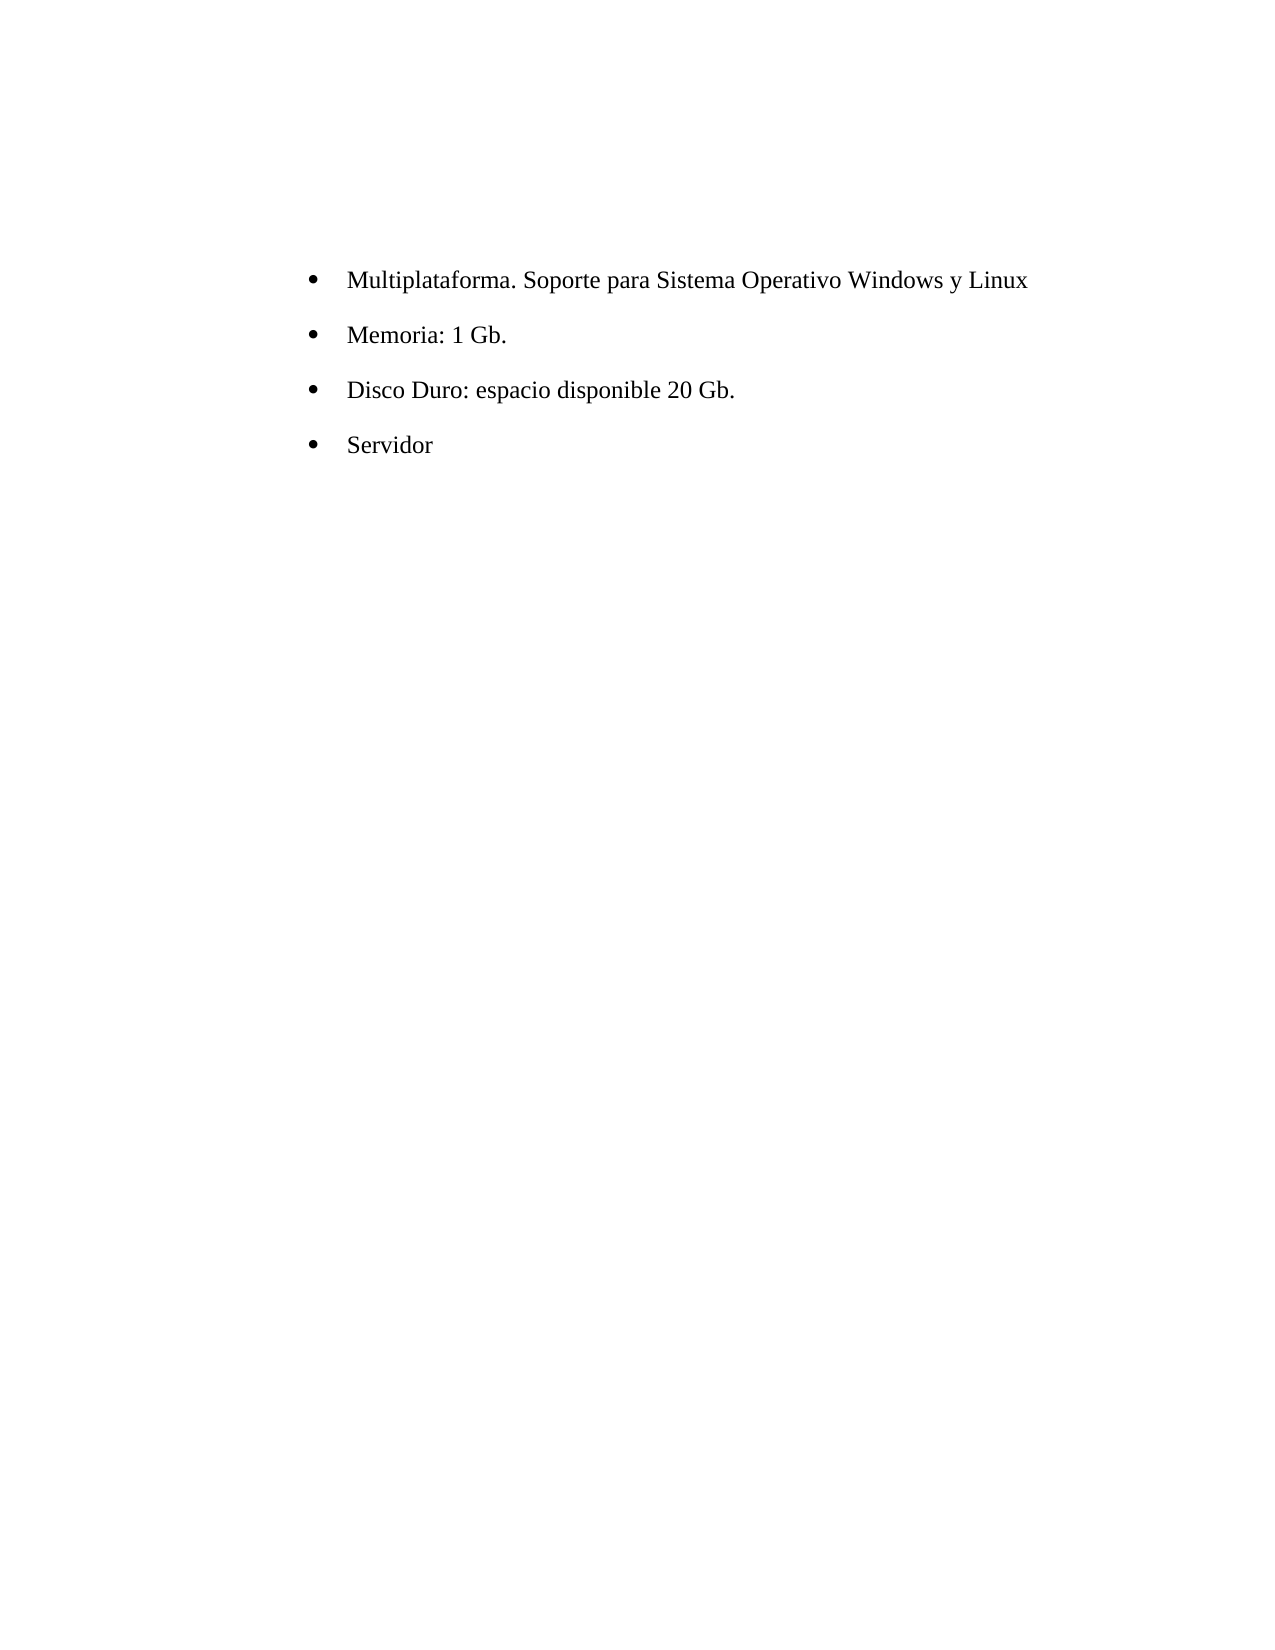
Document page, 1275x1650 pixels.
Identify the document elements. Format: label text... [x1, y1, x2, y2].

list Memoria: 1 Gb. [309, 320, 1098, 349]
list Multiplataforma. Soporte para Sistema Operativo Windows y Linux [309, 265, 1098, 294]
list Servidor [309, 430, 1098, 458]
list Disco Duro: espacio disponible 20 Gb. [309, 375, 1098, 403]
